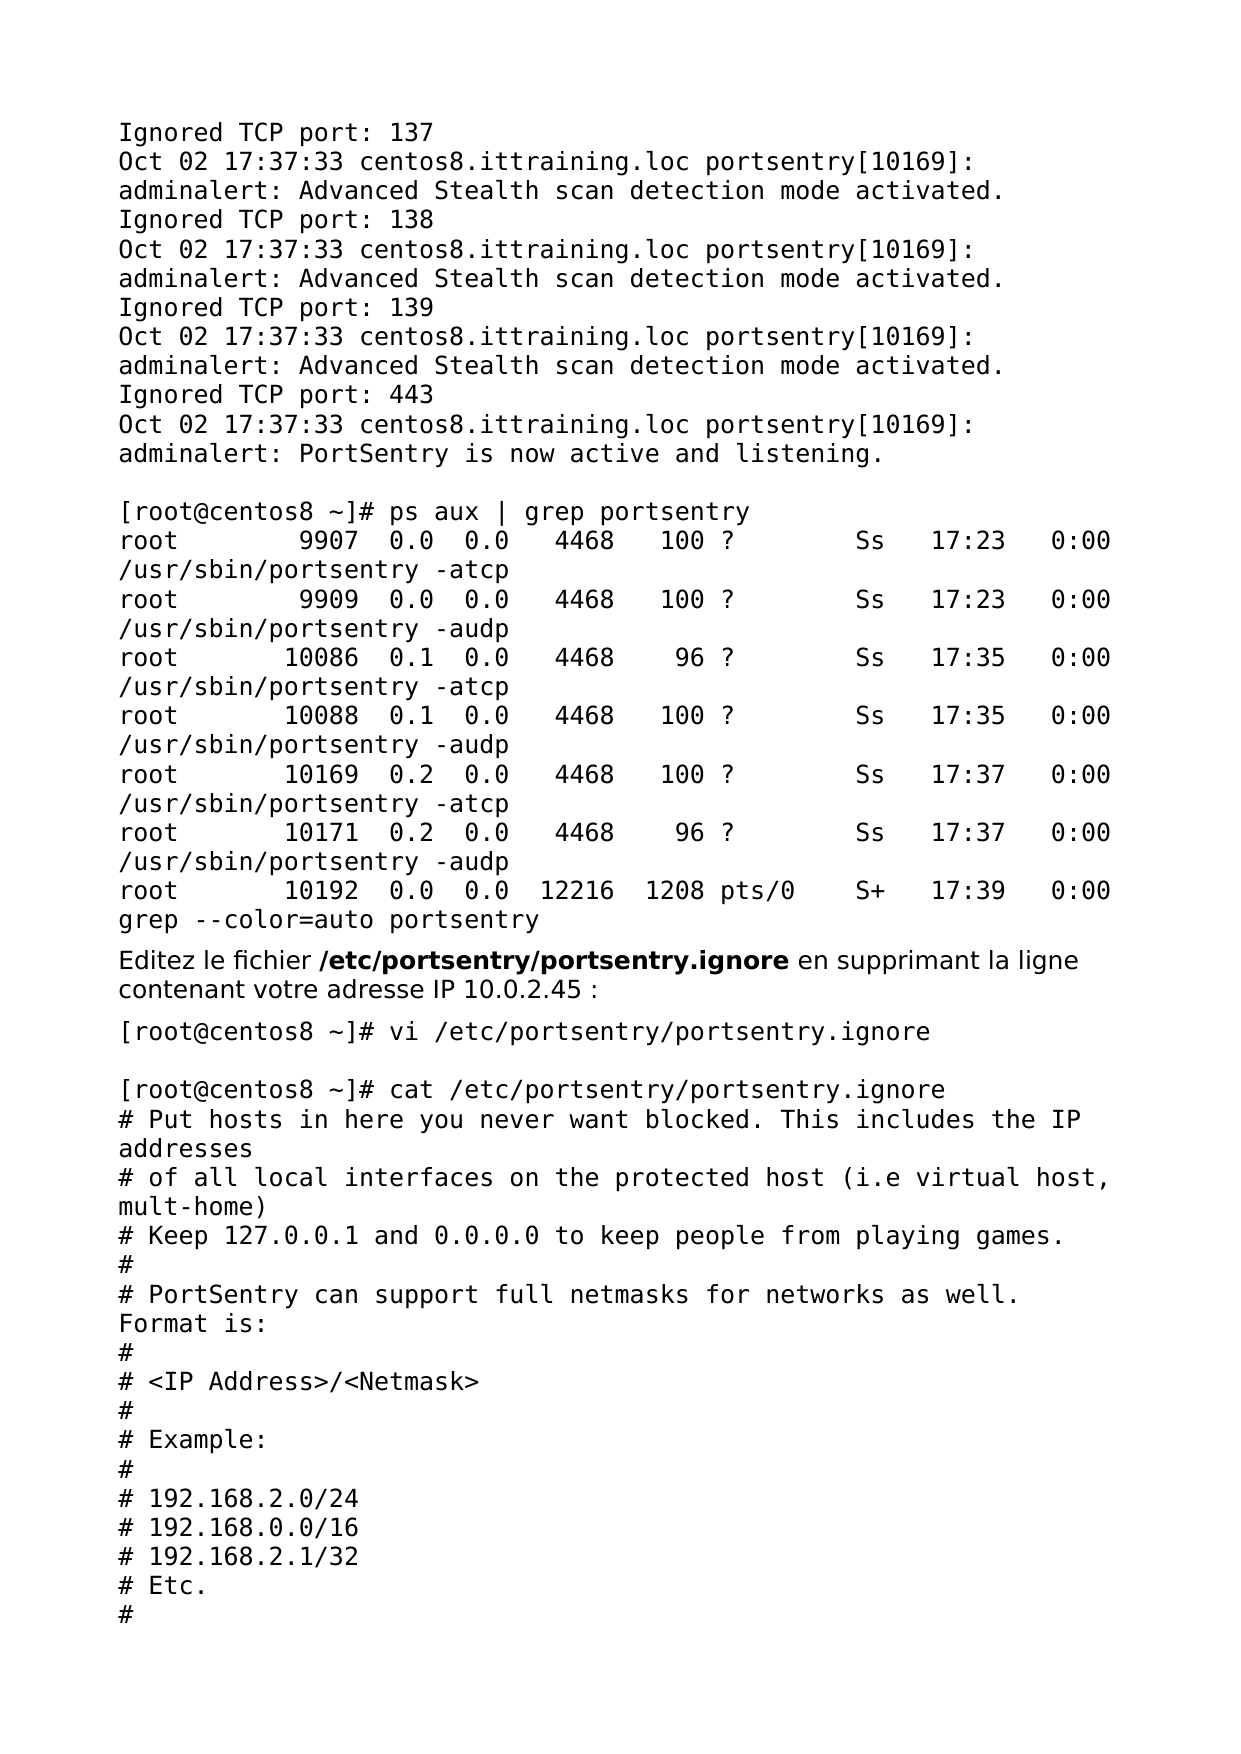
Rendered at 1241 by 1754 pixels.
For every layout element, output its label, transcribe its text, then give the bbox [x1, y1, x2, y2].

text [root@centos8 ~]# vi /etc/portsentry/portsentry.ignore [root@centos8 ~]# cat /etc/portsentry/portsentry.ignore # Put hosts in here you never want blocked. This includes the IP addresses # of all local interfaces on the protected host (i.e virtual host, mult-home) # Keep 127.0.0.1 and 0.0.0.0 to keep people from playing games. # # PortSentry can support full netmasks for networks as well. Format is: # # <IP Address>/<Netmask> # # Example: # # 192.168.2.0/24 # 192.168.0.0/16 # 192.168.2.1/32 # Etc. # [118, 1017, 1122, 1630]
text Ignored TCP port: 137 Oct 02 17:37:33 centos8.ittraining.loc portsentry[10169]: adminalert: Advanced Stealth scan detection mode activated. Ignored TCP port: 138 Oct 02 17:37:33 centos8.ittraining.loc portsentry[10169]: adminalert: Advanced Stealth scan detection mode activated. Ignored TCP port: 139 Oct 02 17:37:33 centos8.ittraining.loc portsentry[10169]: adminalert: Advanced Stealth scan detection mode activated. Ignored TCP port: 443 Oct 02 17:37:33 centos8.ittraining.loc portsentry[10169]: adminalert: PortSentry is now active and listening. [root@centos8 ~]# ps aux | grep portsentry root 9907 0.0 0.0 4468 100 ? Ss 17:23 0:00 /usr/sbin/portsentry -atcp root 9909 0.0 0.0 4468 100 ? Ss 17:23 0:00 /usr/sbin/portsentry -audp root 10086 0.1 0.0 4468 96 ? Ss 17:35 0:00 /usr/sbin/portsentry -atcp root 10088 0.1 0.0 4468 100 ? Ss 17:35 0:00 /usr/sbin/portsentry -audp root 10169 0.2 0.0 4468 100 ? Ss 17:37 0:00 /usr/sbin/portsentry -atcp root 10171 0.2 0.0 4468 96 ? Ss 17:37 0:00 /usr/sbin/portsentry -audp root 10192 0.0 0.0 12216 1208 pts/0 S+ 17:39 0:00 grep --color=auto portsentry [118, 118, 1122, 935]
text Editez le fichier /etc/portsentry/portsentry.ignore en supprimant la ligne contenant votre adresse IP 10.0.2.45 : [118, 947, 1122, 1005]
